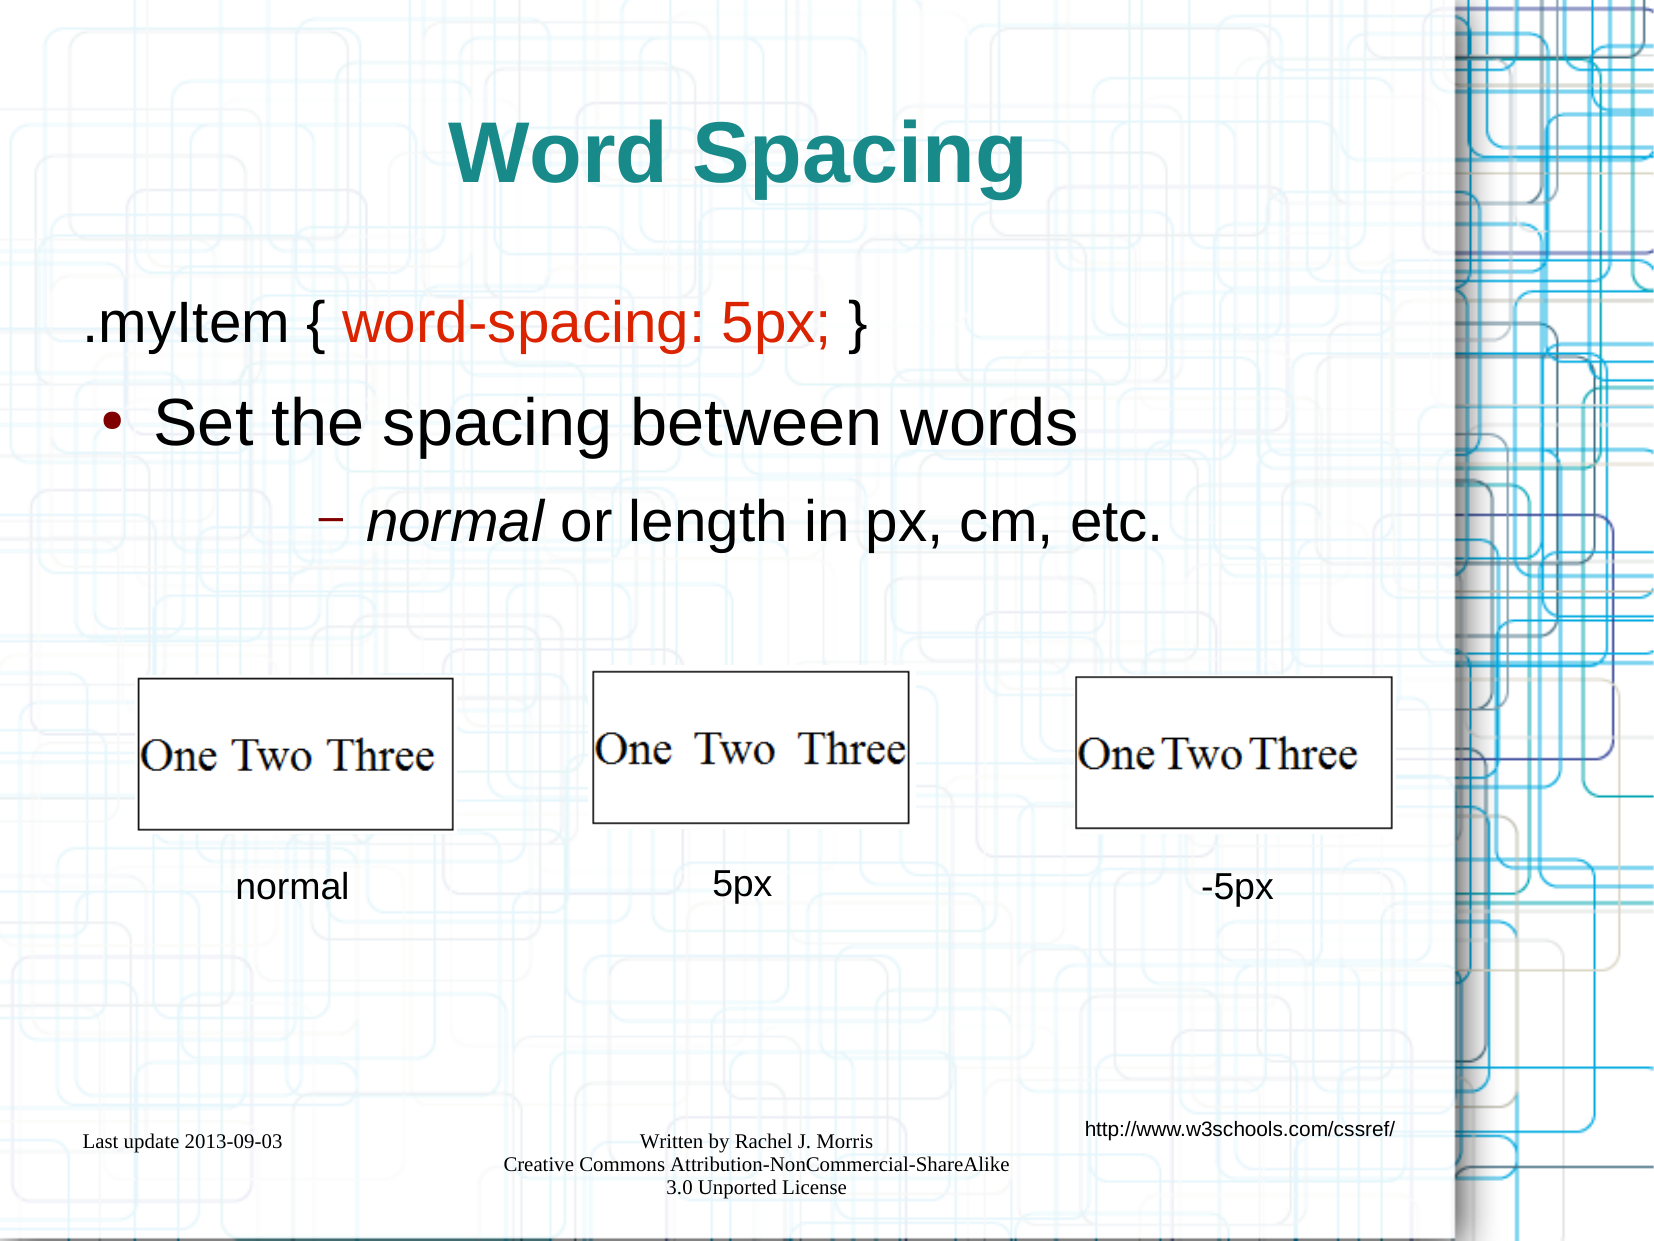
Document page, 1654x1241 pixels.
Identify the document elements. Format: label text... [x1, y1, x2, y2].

list .myItem { word-spacing: 5px; } Set the spacing between words normal or length in px, cm, etc. [82, 290, 1418, 1010]
picture [0, 0, 1654, 1241]
text_box -5px [1080, 858, 1396, 916]
text_box http://www.w3schools.com/cssref/ [1050, 1110, 1411, 1149]
text_box normal [135, 858, 451, 916]
title Word Spacing [59, 49, 1418, 257]
text_box 5px [585, 855, 901, 912]
